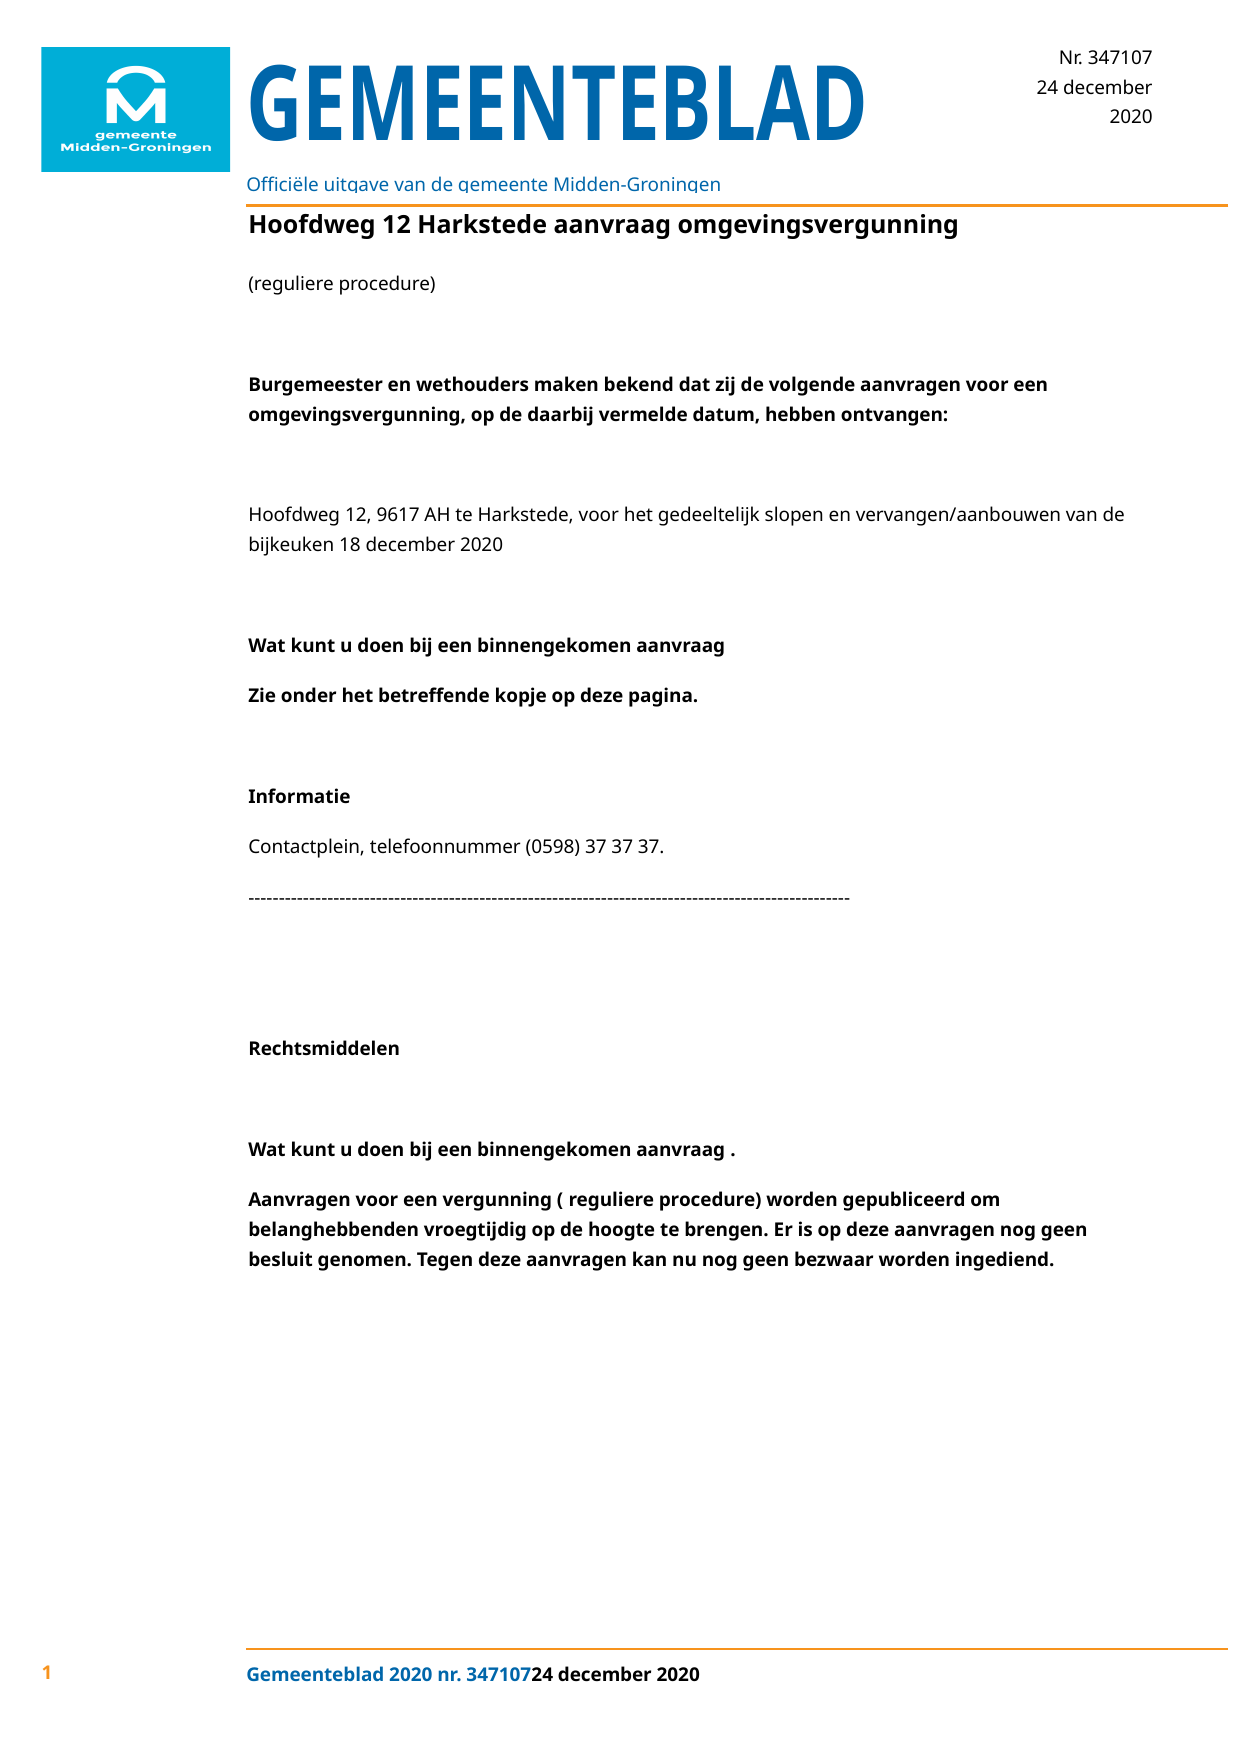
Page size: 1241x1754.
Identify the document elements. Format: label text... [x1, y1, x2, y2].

text Wat kunt u doen bij een binnengekomen aanvraag [248, 632, 1152, 658]
text Wat kunt u doen bij een binnengekomen aanvraag . [248, 1136, 1152, 1162]
picture [108, 66, 164, 82]
text Aanvragen voor een vergunning ( reguliere procedure) worden gepubliceerd om belanghebbenden vroegtijdig op de hoogte te brengen. Er is op deze aanvragen nog geen besluit genomen. Tegen deze aanvragen kan nu nog geen bezwaar worden ingediend. [248, 1187, 1152, 1271]
picture [107, 89, 165, 122]
text Hoofdweg 12, 9617 AH te Harkstede, voor het gedeeltelijk slopen en vervangen/aanbouwen van de bijkeuken 18 december 2020 [248, 502, 1152, 557]
text Zie onder het betreffende kopje op deze pagina. [248, 682, 1152, 708]
text Rechtsmiddelen [248, 1035, 1152, 1061]
text Burgemeester en wethouders maken bekend dat zij de volgende aanvragen voor een omgevingsvergunning, op de daarbij vermelde datum, hebben ontvangen: [248, 371, 1152, 426]
text Informatie [248, 783, 1152, 809]
text Contactplein, telefoonnummer (0598) 37 37 37. [248, 834, 1152, 859]
text Hoofdweg 12 Harkstede aanvraag omgevingsvergunning [248, 207, 1152, 241]
text --------------------------------------------------------------------------------------------------- [248, 884, 1152, 910]
picture [184, 146, 190, 153]
text (reguliere procedure) [248, 270, 1152, 296]
